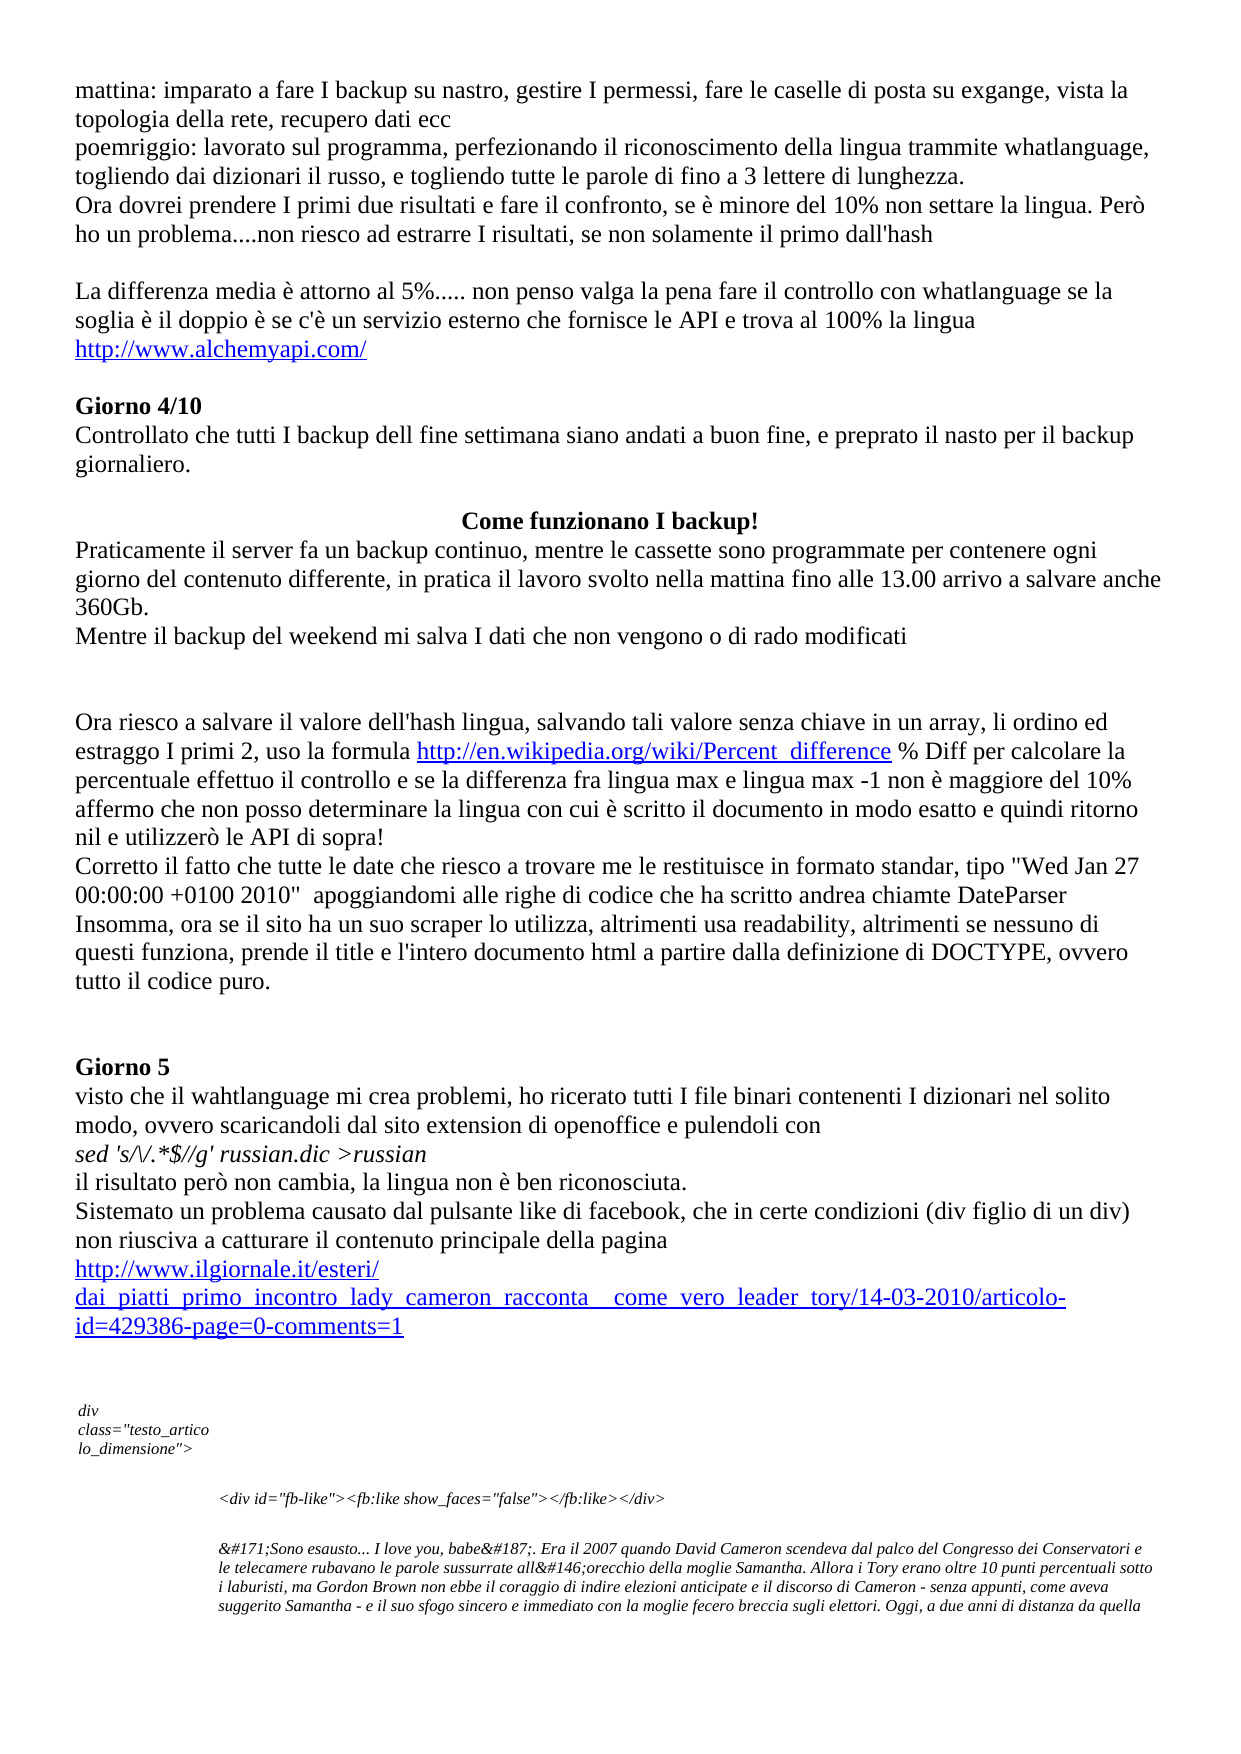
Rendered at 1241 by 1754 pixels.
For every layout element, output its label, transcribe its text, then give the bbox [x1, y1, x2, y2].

table_cell [215, 1511, 1162, 1536]
text Come funzionano I backup! [75, 506, 1162, 535]
text Sistemato un problema causato dal pulsante like di facebook, che in certe condizioni (div figlio di un div) non riusciva a catturare il contenuto principale della pagina [75, 1196, 1162, 1254]
text La differenza media è attorno al 5%..... non penso valga la pena fare il controllo con whatlanguage se la soglia è il doppio è se c'è un servizio esterno che fornisce le API e trova al 100% la lingua http://www.alchemyapi.com/ [75, 276, 1162, 362]
text Controllato che tutti I backup dell fine settimana siano andati a buon fine, e preprato il nasto per il backup giornaliero. [75, 420, 1162, 477]
table_cell [215, 1461, 1162, 1486]
text Ora dovrei prendere I primi due risultati e fare il confronto, se è minore del 10% non settare la lingua. Però ho un problema....non riesco ad estrarre I risultati, se non solamente il primo dall'hash [75, 190, 1162, 247]
text http://www.ilgiornale.it/esteri/dai_piatti_primo_incontro_lady_cameron_racconta__come_vero_leader_tory/14-03-2010/articolo-id=429386-page=0-comments=1 [75, 1254, 1162, 1340]
text Insomma, ora se il sito ha un suo scraper lo utilizza, altrimenti usa readability, altrimenti se nessuno di questi funziona, prende il title e l'intero documento html a partire dalla definizione di DOCTYPE, ovvero tutto il codice puro. [75, 909, 1162, 995]
table_header [215, 1398, 1162, 1461]
text Giorno 5 [75, 1052, 1162, 1081]
table_cell [75, 1461, 215, 1486]
text poemriggio: lavorato sul programma, perfezionando il riconoscimento della lingua trammite whatlanguage, togliendo dai dizionari il russo, e togliendo tutte le parole di fino a 3 lettere di lunghezza. [75, 132, 1162, 190]
text Giorno 4/10 [75, 391, 1162, 420]
table_cell <div id="fb-like"><fb:like show_faces="false"></fb:like></div> [215, 1486, 1162, 1511]
text sed 's/\/.*$//g' russian.dic >russian [75, 1139, 1162, 1167]
text Corretto il fatto che tutte le date che riesco a trovare me le restituisce in formato standar, tipo "Wed Jan 27 00:00:00 +0100 2010" apoggiandomi alle righe di codice che ha scritto andrea chiamte DateParser [75, 851, 1162, 909]
table_cell [75, 1486, 215, 1511]
text visto che il wahtlanguage mi crea problemi, ho ricerato tutti I file binari contenenti I dizionari nel solito modo, ovvero scaricandoli dal sito extension di openoffice e pulendoli con [75, 1081, 1162, 1139]
text Ora riesco a salvare il valore dell'hash lingua, salvando tali valore senza chiave in un array, li ordino ed estraggo I primi 2, uso la formula http://en.wikipedia.org/wiki/Percent_difference % Diff per calcolare la percentuale effettuo il controllo e se la differenza fra lingua max e lingua max -1 non è maggiore del 10% affermo che non posso determinare la lingua con cui è scritto il documento in modo esatto e quindi ritorno nil e utilizzerò le API di sopra! [75, 707, 1162, 851]
table_header div class="testo_articolo_dimensione"> [75, 1398, 215, 1461]
text il risultato però non cambia, la lingua non è ben riconosciuta. [75, 1167, 1162, 1196]
text Praticamente il server fa un backup continuo, mentre le cassette sono programmate per contenere ogni giorno del contenuto differente, in pratica il lavoro svolto nella mattina fino alle 13.00 arrivo a salvare anche 360Gb. [75, 535, 1162, 621]
text mattina: imparato a fare I backup su nastro, gestire I permessi, fare le caselle di posta su exgange, vista la topologia della rete, recupero dati ecc [75, 75, 1162, 132]
table_cell [75, 1536, 215, 1618]
table_cell [75, 1511, 215, 1536]
text Mentre il backup del weekend mi salva I dati che non vengono o di rado modificati [75, 621, 1162, 650]
table_cell &#171;Sono esausto... I love you, babe&#187;. Era il 2007 quando David Cameron scendeva dal palco del Congresso dei Conservatori e le telecamere rubavano le parole sussurrate all&#146;orecchio della moglie Samantha. Allora i Tory erano oltre 10 punti percentuali sotto i laburisti, ma Gordon Brown non ebbe il coraggio di indire elezioni anticipate e il discorso di Cameron - senza appunti, come aveva suggerito Samantha - e il suo sfogo sincero e immediato con la moglie fecero breccia sugli elettori. Oggi, a due anni di distanza da quella [215, 1536, 1162, 1618]
